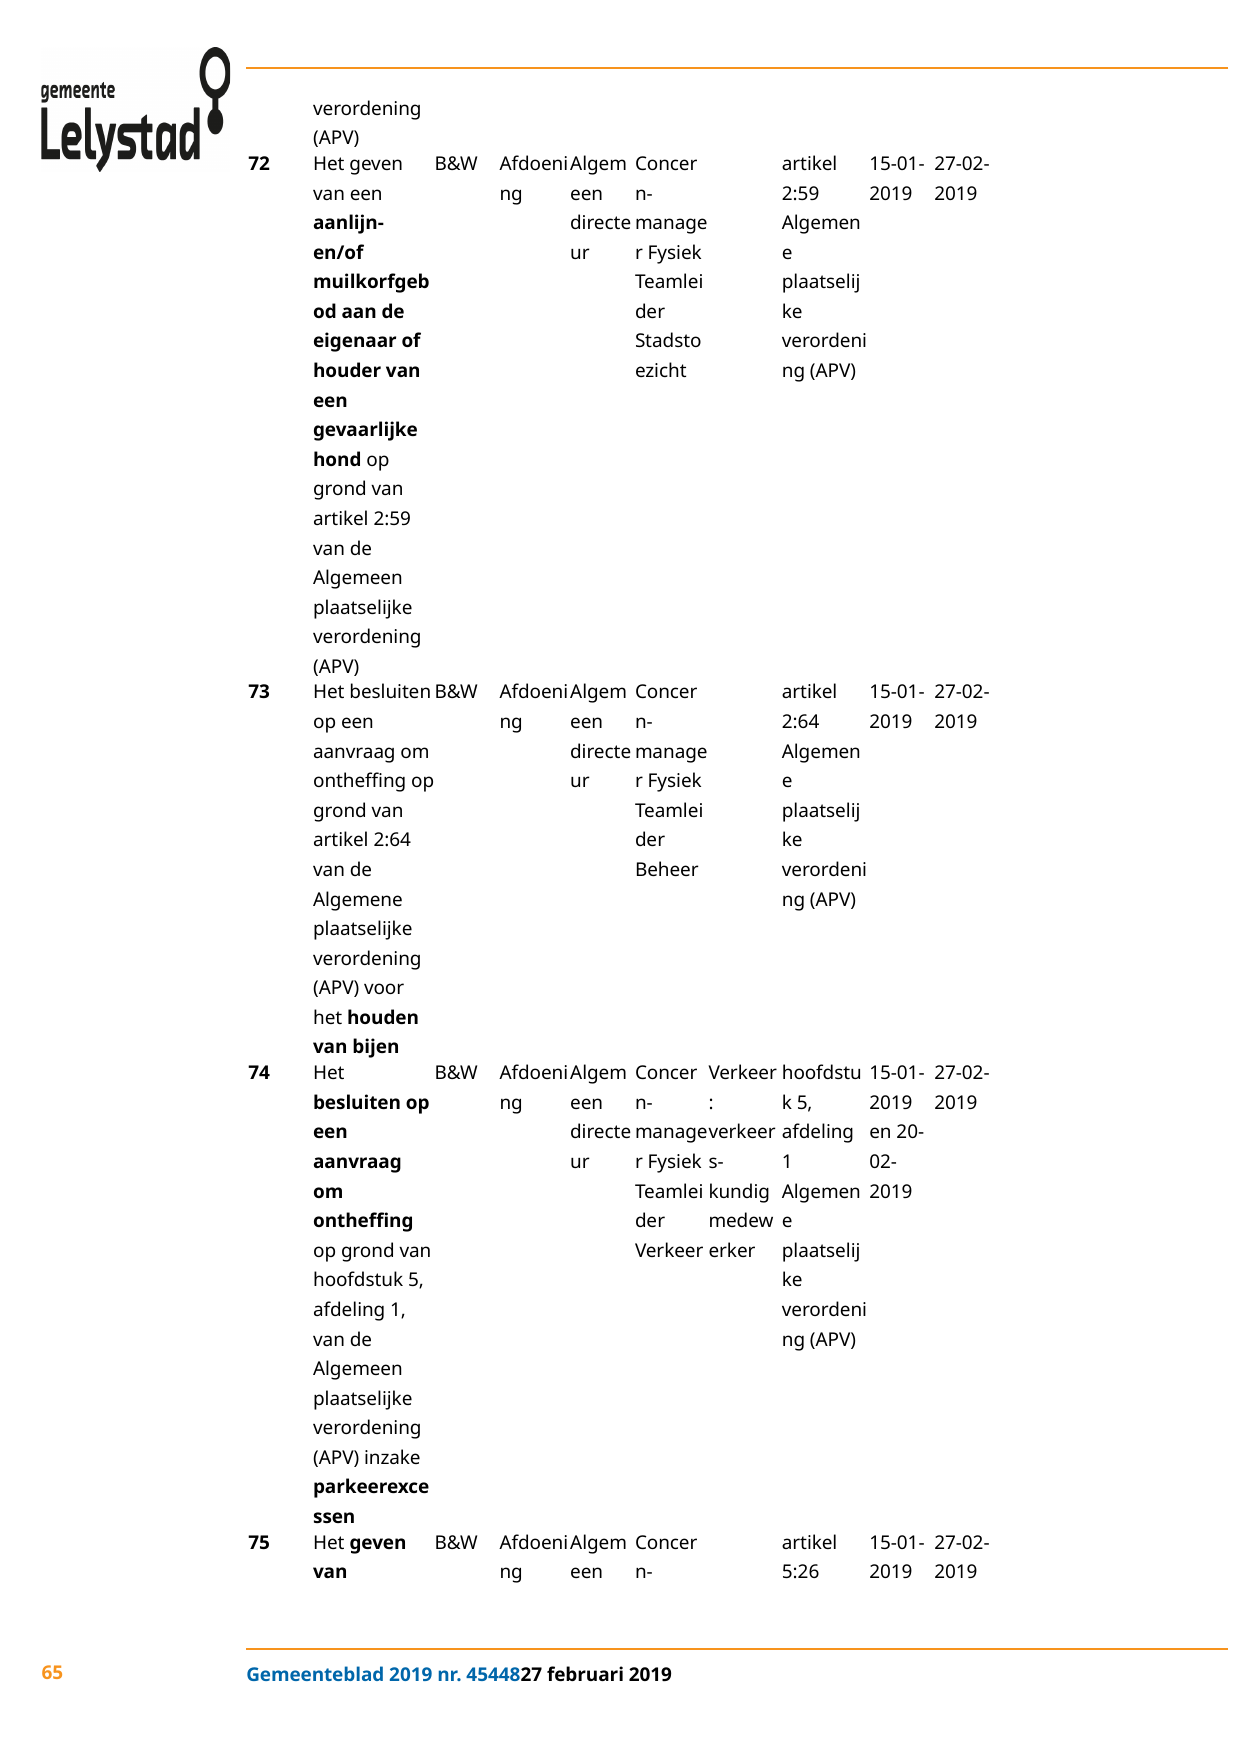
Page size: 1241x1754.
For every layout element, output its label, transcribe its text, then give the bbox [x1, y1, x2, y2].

table_cell Algemeen directeur [570, 1060, 635, 1529]
table_cell Concern- manager Fysiek Teamleider Stadstoezicht [635, 150, 708, 679]
table_cell [999, 679, 1152, 1059]
table_cell B&W [434, 150, 499, 679]
table_cell Het besluiten op een aanvraag om ontheffing op grond van hoofdstuk 5, afdeling 1, van de Algemeen plaatselijke verordening (APV) inzake parkeerexcessen [313, 1060, 434, 1529]
picture [41, 47, 231, 172]
table_cell [708, 95, 782, 150]
table_cell Algemeen [570, 1529, 635, 1584]
table_cell Concern- manager Fysiek Teamleider Verkeer [635, 1060, 708, 1529]
table_cell Concern- [635, 1529, 708, 1584]
table_cell Algemeen directeur [570, 150, 635, 679]
table_cell B&W [434, 1529, 499, 1584]
table_cell 27-02-2019 [934, 150, 999, 679]
table_cell [782, 95, 869, 150]
table_cell 75 [248, 1529, 313, 1584]
table_cell [999, 150, 1152, 679]
table_cell [934, 95, 999, 150]
table_cell B&W [434, 679, 499, 1059]
table_cell 72 [248, 150, 313, 679]
table_cell Algemeen directeur [570, 679, 635, 1059]
table_cell artikel 2:59 Algemene plaatselijke verordening (APV) [782, 150, 869, 679]
table_cell 15-01-2019 [869, 150, 934, 679]
table_cell Afdoening [499, 679, 570, 1059]
table_cell Afdoening [499, 150, 570, 679]
table_cell 74 [248, 1060, 313, 1529]
table_cell [869, 95, 934, 150]
table_cell artikel 5:26 [782, 1529, 869, 1584]
table_cell Het geven van een aanlijn- en/of muilkorfgebod aan de eigenaar of houder van een gevaarlijke hond op grond van artikel 2:59 van de Algemeen plaatselijke verordening (APV) [313, 150, 434, 679]
table_cell 27-02-2019 [934, 1529, 999, 1584]
table_cell [708, 1529, 782, 1584]
table_cell [570, 95, 635, 150]
table_cell [999, 95, 1152, 150]
table_cell [635, 95, 708, 150]
table_cell [499, 95, 570, 150]
table_cell [708, 679, 782, 1059]
table_cell verordening (APV) [313, 95, 434, 150]
table_cell [434, 95, 499, 150]
table_cell Het geven van [313, 1529, 434, 1584]
table_cell [248, 95, 313, 150]
table_cell 15-01-2019 en 20-02-2019 [869, 1060, 934, 1529]
table_cell 27-02-2019 [934, 1060, 999, 1529]
table_cell 15-01-2019 [869, 679, 934, 1059]
table_cell 15-01-2019 [869, 1529, 934, 1584]
table_cell [708, 150, 782, 679]
table_cell Concern- manager Fysiek Teamleider Beheer [635, 679, 708, 1059]
table_cell 73 [248, 679, 313, 1059]
table_cell [999, 1060, 1152, 1529]
table_cell Het besluiten op een aanvraag om ontheffing op grond van artikel 2:64 van de Algemene plaatselijke verordening (APV) voor het houden van bijen [313, 679, 434, 1059]
table_cell [999, 1529, 1152, 1584]
table_cell Afdoening [499, 1060, 570, 1529]
table_cell 27-02-2019 [934, 679, 999, 1059]
table_cell Verkeer: verkeers- kundig medewerker [708, 1060, 782, 1529]
table_cell B&W [434, 1060, 499, 1529]
table_cell hoofdstuk 5, afdeling 1 Algemene plaatselijke verordening (APV) [782, 1060, 869, 1529]
table_cell artikel 2:64 Algemene plaatselijke verordening (APV) [782, 679, 869, 1059]
table_cell Afdoening [499, 1529, 570, 1584]
